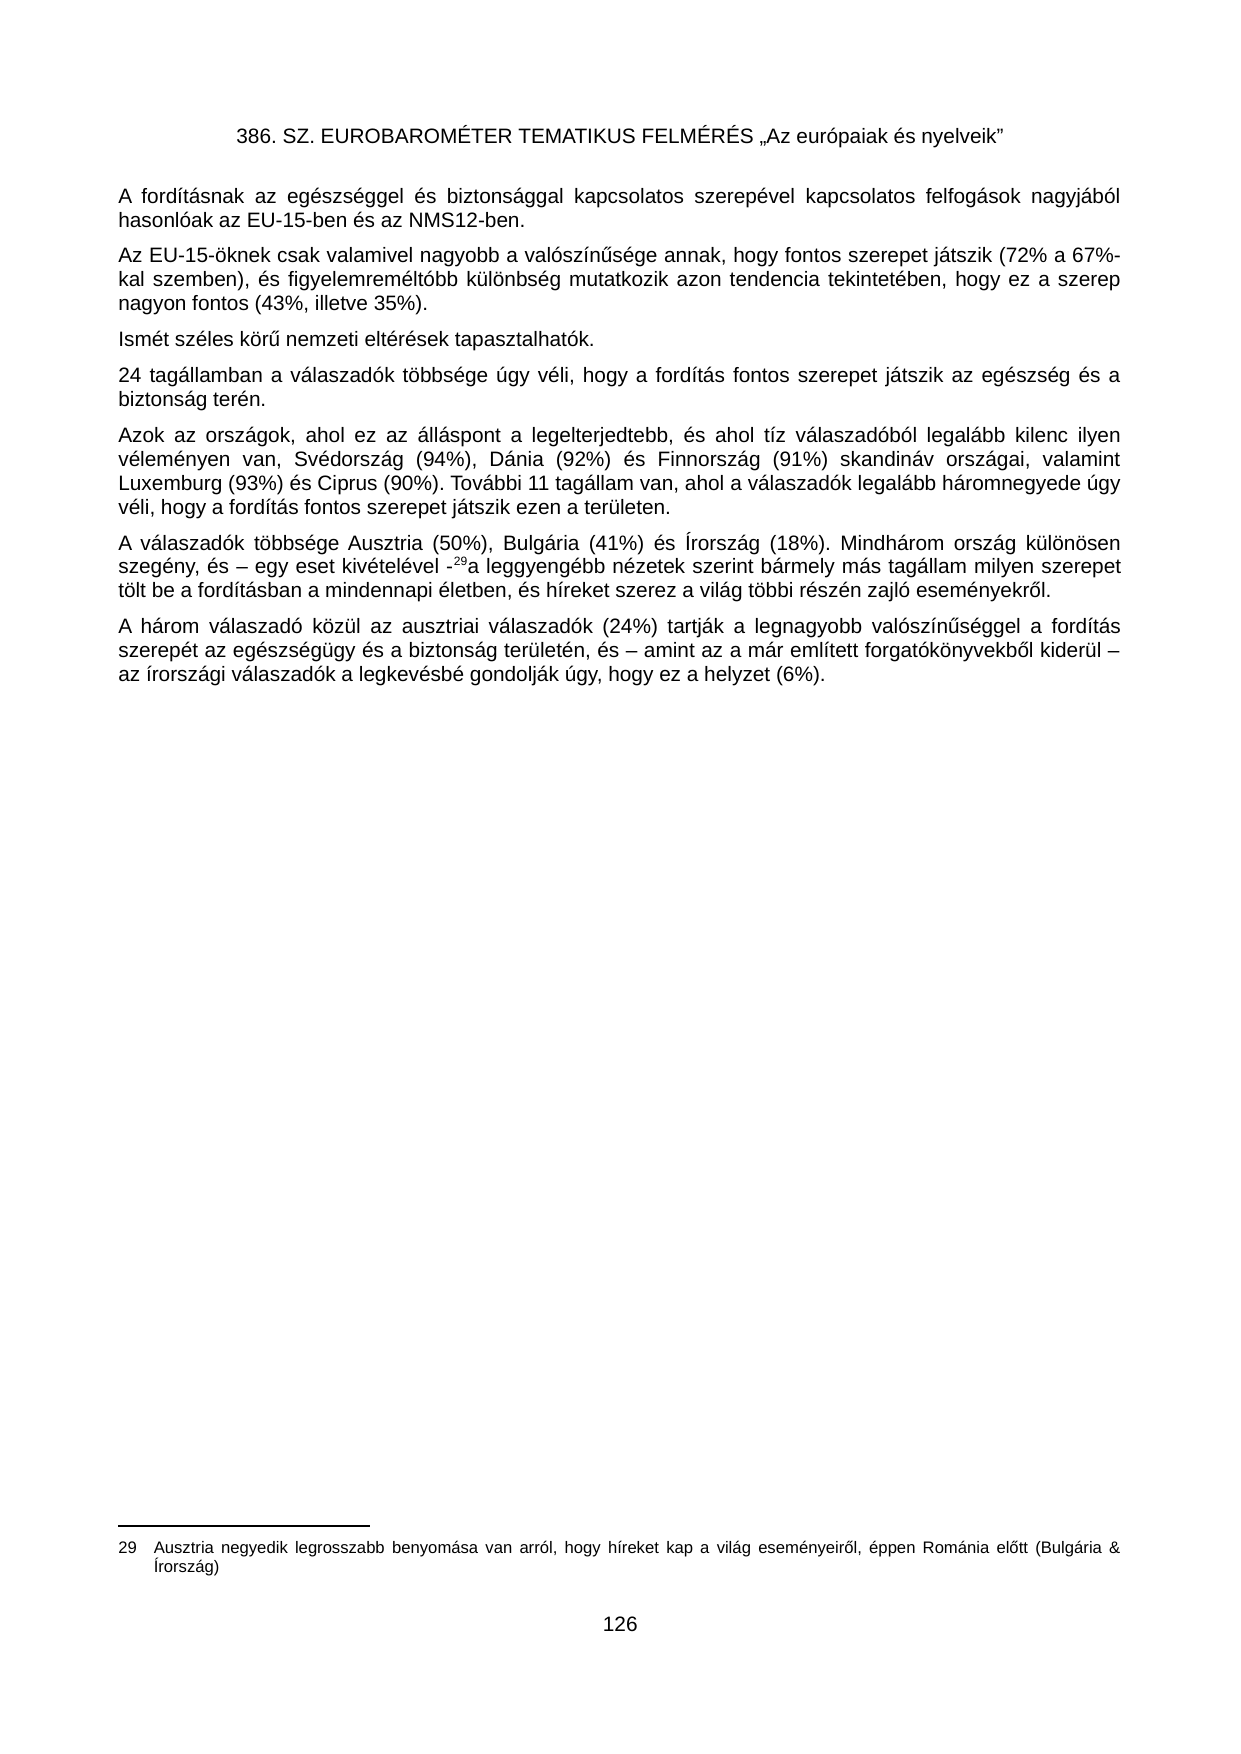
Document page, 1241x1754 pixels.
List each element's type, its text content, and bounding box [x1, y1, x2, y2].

text Az EU-15-öknek csak valamivel nagyobb a valószínűsége annak, hogy fontos szerepet játszik (72% a 67%-kal szemben), és figyelemreméltóbb különbség mutatkozik azon tendencia tekintetében, hogy ez a szerep nagyon fontos (43%, illetve 35%). [118, 243, 1122, 315]
text Ausztria negyedik legrosszabb benyomása van arról, hogy híreket kap a világ eseményeiről, éppen Románia előtt (Bulgária & Írország) [118, 1538, 1122, 1576]
text A fordításnak az egészséggel és biztonsággal kapcsolatos szerepével kapcsolatos felfogások nagyjából hasonlóak az EU-15-ben és az NMS12-ben. [118, 183, 1122, 231]
text Ismét széles körű nemzeti eltérések tapasztalhatók. [118, 327, 1122, 351]
text Azok az országok, ahol ez az álláspont a legelterjedtebb, és ahol tíz válaszadóból legalább kilenc ilyen véleményen van, Svédország (94%), Dánia (92%) és Finnország (91%) skandináv országai, valamint Luxemburg (93%) és Ciprus (90%). További 11 tagállam van, ahol a válaszadók legalább háromnegyede úgy véli, hogy a fordítás fontos szerepet játszik ezen a területen. [118, 423, 1122, 518]
text A három válaszadó közül az ausztriai válaszadók (24%) tartják a legnagyobb valószínűséggel a fordítás szerepét az egészségügy és a biztonság területén, és – amint az a már említett forgatókönyvekből kiderül – az írországi válaszadók a legkevésbé gondolják úgy, hogy ez a helyzet (6%). [118, 614, 1122, 686]
text A válaszadók többsége Ausztria (50%), Bulgária (41%) és Írország (18%). Mindhárom ország különösen szegény, és – egy eset kivételével -a leggyengébb nézetek szerint bármely más tagállam milyen szerepet tölt be a fordításban a mindennapi életben, és híreket szerez a világ többi részén zajló eseményekről. [118, 530, 1122, 602]
text 24 tagállamban a válaszadók többsége úgy véli, hogy a fordítás fontos szerepet játszik az egészség és a biztonság terén. [118, 363, 1122, 411]
